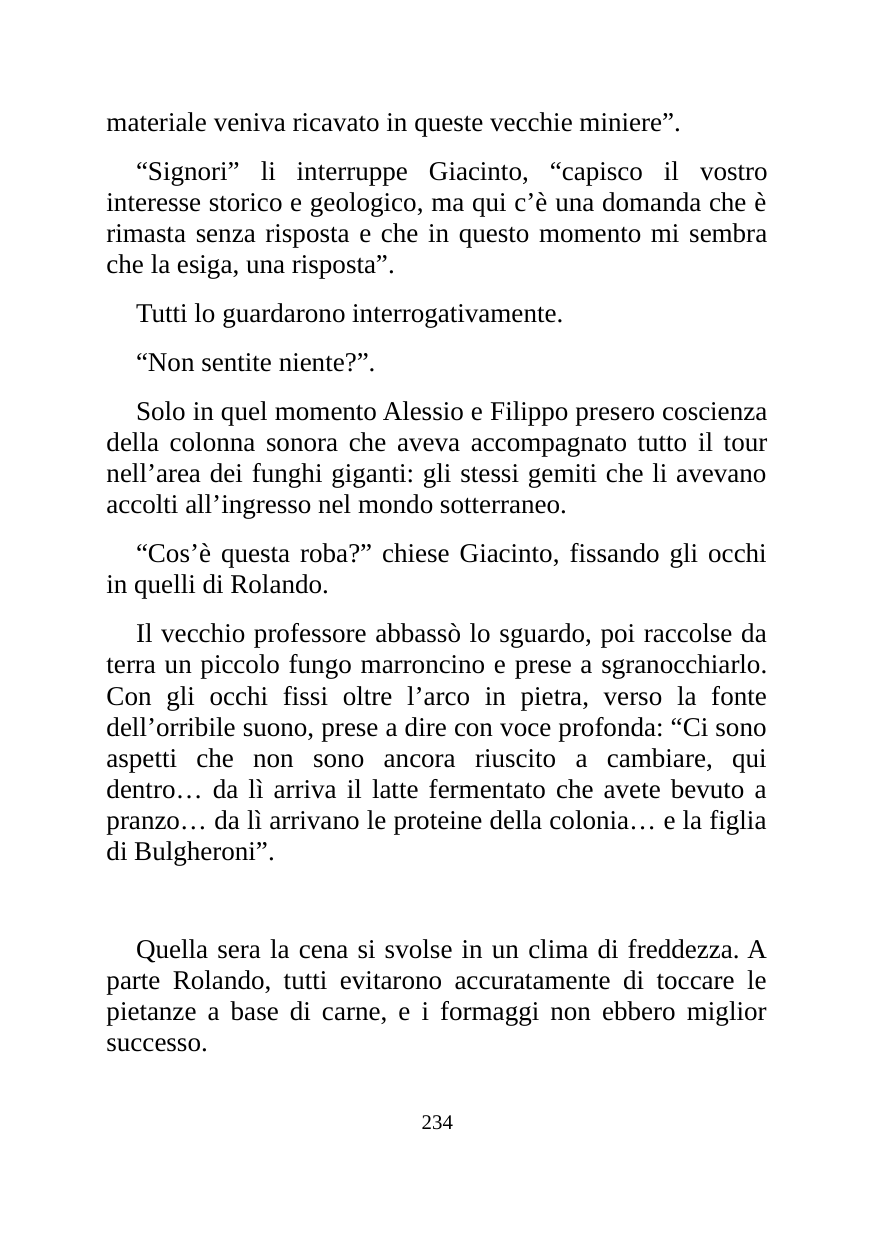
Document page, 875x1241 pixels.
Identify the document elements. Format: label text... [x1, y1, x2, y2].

text Tutti lo guardarono interrogativamente. [106, 297, 768, 328]
text “Cos’è questa roba?” chiese Giacinto, fissando gli occhi in quelli di Rolando. [106, 537, 768, 600]
text materiale veniva ricavato in queste vecchie miniere”. [106, 106, 768, 137]
text “Non sentite niente?”. [106, 346, 768, 377]
text Solo in quel momento Alessio e Filippo presero coscienza della colonna sonora che aveva accompagnato tutto il tour nell’area dei funghi giganti: gli stessi gemiti che li avevano accolti all’ingresso nel mondo sotterraneo. [106, 395, 768, 520]
text Quella sera la cena si svolse in un clima di freddezza. A parte Rolando, tutti evitarono accuratamente di toccare le pietanze a base di carne, e i formaggi non ebbero miglior successo. [106, 933, 768, 1058]
text “Signori” li interruppe Giacinto, “capisco il vostro interesse storico e geologico, ma qui c’è una domanda che è rimasta senza risposta e che in questo momento mi sembra che la esiga, una risposta”. [106, 155, 768, 280]
text Il vecchio professore abbassò lo sguardo, poi raccolse da terra un piccolo fungo marroncino e prese a sgranocchiarlo. Con gli occhi fissi oltre l’arco in pietra, verso la fonte dell’orribile suono, prese a dire con voce profonda: “Ci sono aspetti che non sono ancora riuscito a cambiare, qui dentro… da lì arriva il latte fermentato che avete bevuto a pranzo… da lì arrivano le proteine della colonia… e la figlia di Bulgheroni”. [106, 617, 768, 867]
